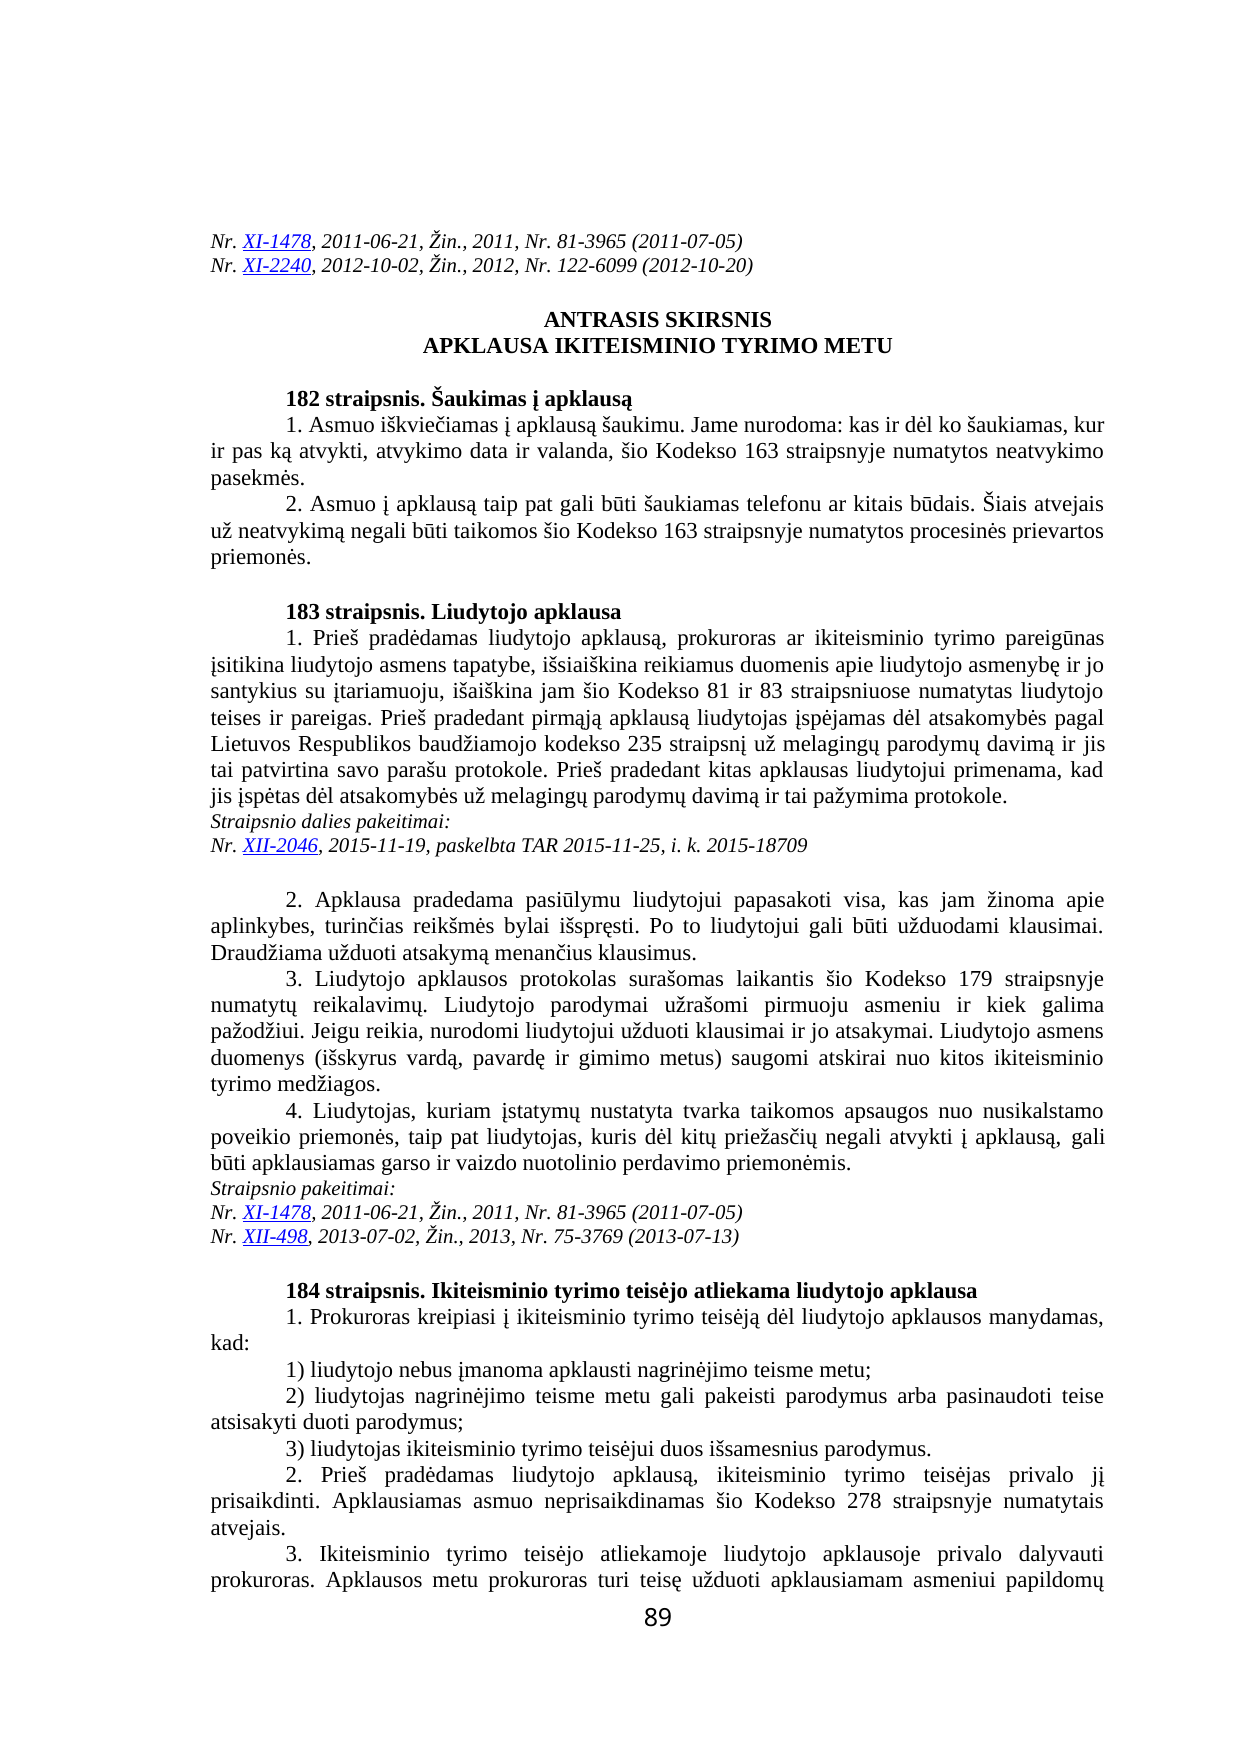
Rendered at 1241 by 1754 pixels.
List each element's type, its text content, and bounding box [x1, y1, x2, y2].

text 183 straipsnis. Liudytojo apklausa [210, 598, 1105, 624]
text Straipsnio dalies pakeitimai: [210, 809, 1105, 833]
text Nr. XI-1478, 2011-06-21, Žin., 2011, Nr. 81-3965 (2011-07-05) [210, 229, 1105, 253]
text 2) liudytojas nagrinėjimo teisme metu gali pakeisti parodymus arba pasinaudoti teise atsisakyti duoti parodymus; [210, 1382, 1105, 1435]
text 3. Liudytojo apklausos protokolas surašomas laikantis šio Kodekso 179 straipsnyje numatytų reikalavimų. Liudytojo parodymai užrašomi pirmuoju asmeniu ir kiek galima pažodžiui. Jeigu reikia, nurodomi liudytojui užduoti klausimai ir jo atsakymai. Liudytojo asmens duomenys (išskyrus vardą, pavardę ir gimimo metus) saugomi atskirai nuo kitos ikiteisminio tyrimo medžiagos. [210, 965, 1105, 1097]
text 182 straipsnis. Šaukimas į apklausą [210, 385, 1105, 411]
text 1. Asmuo iškviečiamas į apklausą šaukimu. Jame nurodoma: kas ir dėl ko šaukiamas, kur ir pas ką atvykti, atvykimo data ir valanda, šio Kodekso 163 straipsnyje numatytos neatvykimo pasekmės. [210, 411, 1105, 490]
text 1) liudytojo nebus įmanoma apklausti nagrinėjimo teisme metu; [210, 1356, 1105, 1382]
text 3. Ikiteisminio tyrimo teisėjo atliekamoje liudytojo apklausoje privalo dalyvauti prokuroras. Apklausos metu prokuroras turi teisę užduoti apklausiamam asmeniui papildomų [210, 1540, 1105, 1593]
text 184 straipsnis. Ikiteisminio tyrimo teisėjo atliekama liudytojo apklausa [210, 1277, 1105, 1303]
text 1. Prokuroras kreipiasi į ikiteisminio tyrimo teisėją dėl liudytojo apklausos manydamas, kad: [210, 1303, 1105, 1356]
text 2. Asmuo į apklausą taip pat gali būti šaukiamas telefonu ar kitais būdais. Šiais atvejais už neatvykimą negali būti taikomos šio Kodekso 163 straipsnyje numatytos procesinės prievartos priemonės. [210, 490, 1105, 569]
text ANTRASIS SKIRSNIS [210, 306, 1105, 332]
text 2. Prieš pradėdamas liudytojo apklausą, ikiteisminio tyrimo teisėjas privalo jį prisaikdinti. Apklausiamas asmuo neprisaikdinamas šio Kodekso 278 straipsnyje numatytais atvejais. [210, 1461, 1105, 1540]
text 1. Prieš pradėdamas liudytojo apklausą, prokuroras ar ikiteisminio tyrimo pareigūnas įsitikina liudytojo asmens tapatybe, išsiaiškina reikiamus duomenis apie liudytojo asmenybę ir jo santykius su įtariamuoju, išaiškina jam šio Kodekso 81 ir 83 straipsniuose numatytas liudytojo teises ir pareigas. Prieš pradedant pirmąją apklausą liudytojas įspėjamas dėl atsakomybės pagal Lietuvos Respublikos baudžiamojo kodekso 235 straipsnį už melagingų parodymų davimą ir jis tai patvirtina savo parašu protokole. Prieš pradedant kitas apklausas liudytojui primenama, kad jis įspėtas dėl atsakomybės už melagingų parodymų davimą ir tai pažymima protokole. [210, 624, 1105, 809]
text 4. Liudytojas, kuriam įstatymų nustatyta tvarka taikomos apsaugos nuo nusikalstamo poveikio priemonės, taip pat liudytojas, kuris dėl kitų priežasčių negali atvykti į apklausą, gali būti apklausiamas garso ir vaizdo nuotolinio perdavimo priemonėmis. [210, 1097, 1105, 1176]
text Nr. XI-2240, 2012-10-02, Žin., 2012, Nr. 122-6099 (2012-10-20) [210, 253, 1105, 277]
text Straipsnio pakeitimai: [210, 1176, 1105, 1200]
text Nr. XII-498, 2013-07-02, Žin., 2013, Nr. 75-3769 (2013-07-13) [210, 1224, 1105, 1248]
text Nr. XII-2046, 2015-11-19, paskelbta TAR 2015-11-25, i. k. 2015-18709 [210, 833, 1105, 857]
text 3) liudytojas ikiteisminio tyrimo teisėjui duos išsamesnius parodymus. [210, 1435, 1105, 1461]
text 2. Apklausa pradedama pasiūlymu liudytojui papasakoti visa, kas jam žinoma apie aplinkybes, turinčias reikšmės bylai išspręsti. Po to liudytojui gali būti užduodami klausimai. Draudžiama užduoti atsakymą menančius klausimus. [210, 886, 1105, 965]
text Nr. XI-1478, 2011-06-21, Žin., 2011, Nr. 81-3965 (2011-07-05) [210, 1200, 1105, 1224]
text Apklausa ikiteisminio tyrimo metu [210, 332, 1105, 358]
